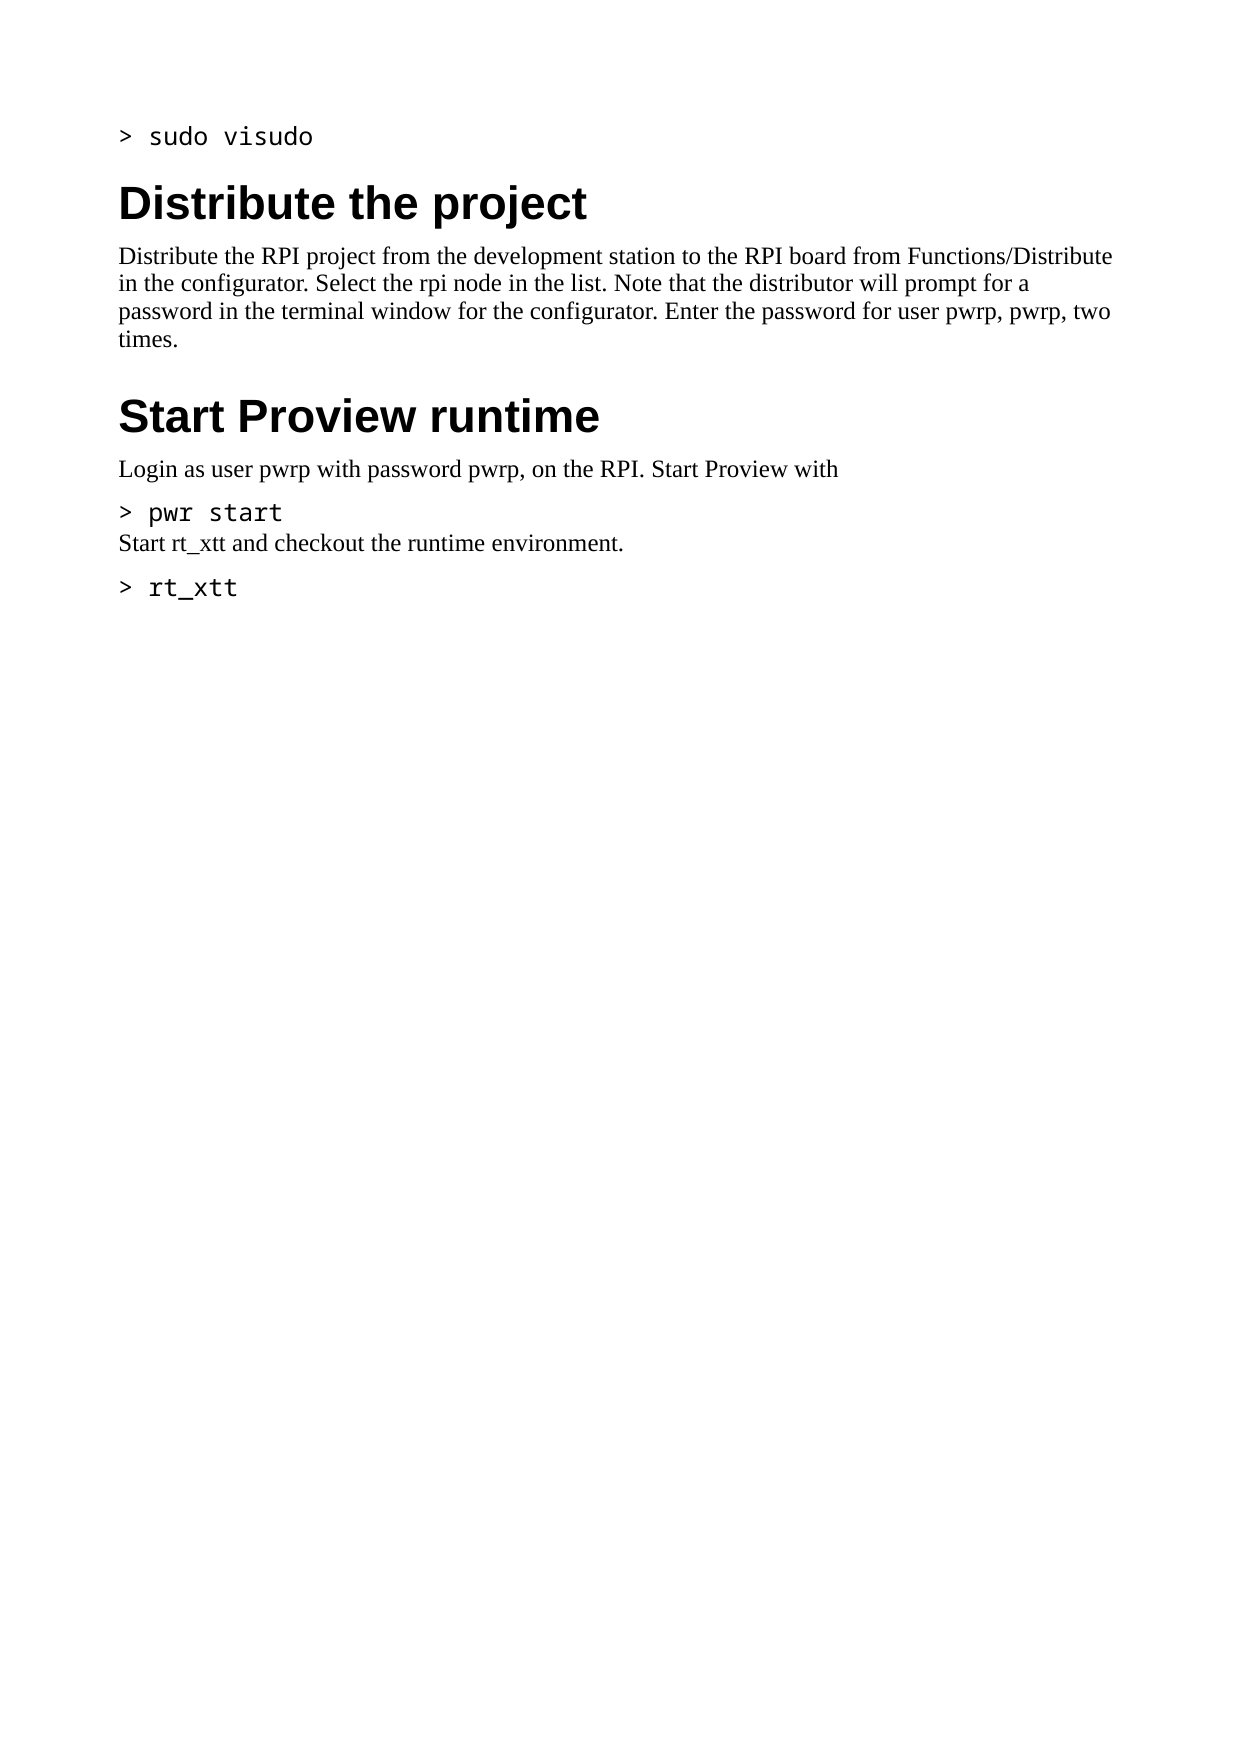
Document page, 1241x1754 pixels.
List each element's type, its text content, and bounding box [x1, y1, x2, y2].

text Distribute the RPI project from the development station to the RPI board from Functions/Distribute in the configurator. Select the rpi node in the list. Note that the distributor will prompt for a password in the terminal window for the configurator. Enter the password for user pwrp, pwrp, two times. [118, 242, 1122, 353]
text Start rt_xtt and checkout the runtime environment. [118, 529, 1122, 557]
text > pwr start [118, 495, 1122, 529]
subtitle Distribute the project [118, 177, 1122, 229]
text > rt_xtt [118, 569, 1122, 603]
subtitle Start Proview runtime [118, 390, 1122, 442]
text > sudo visudo [118, 118, 1122, 152]
text Login as user pwrp with password pwrp, on the RPI. Start Proview with [118, 455, 1122, 483]
